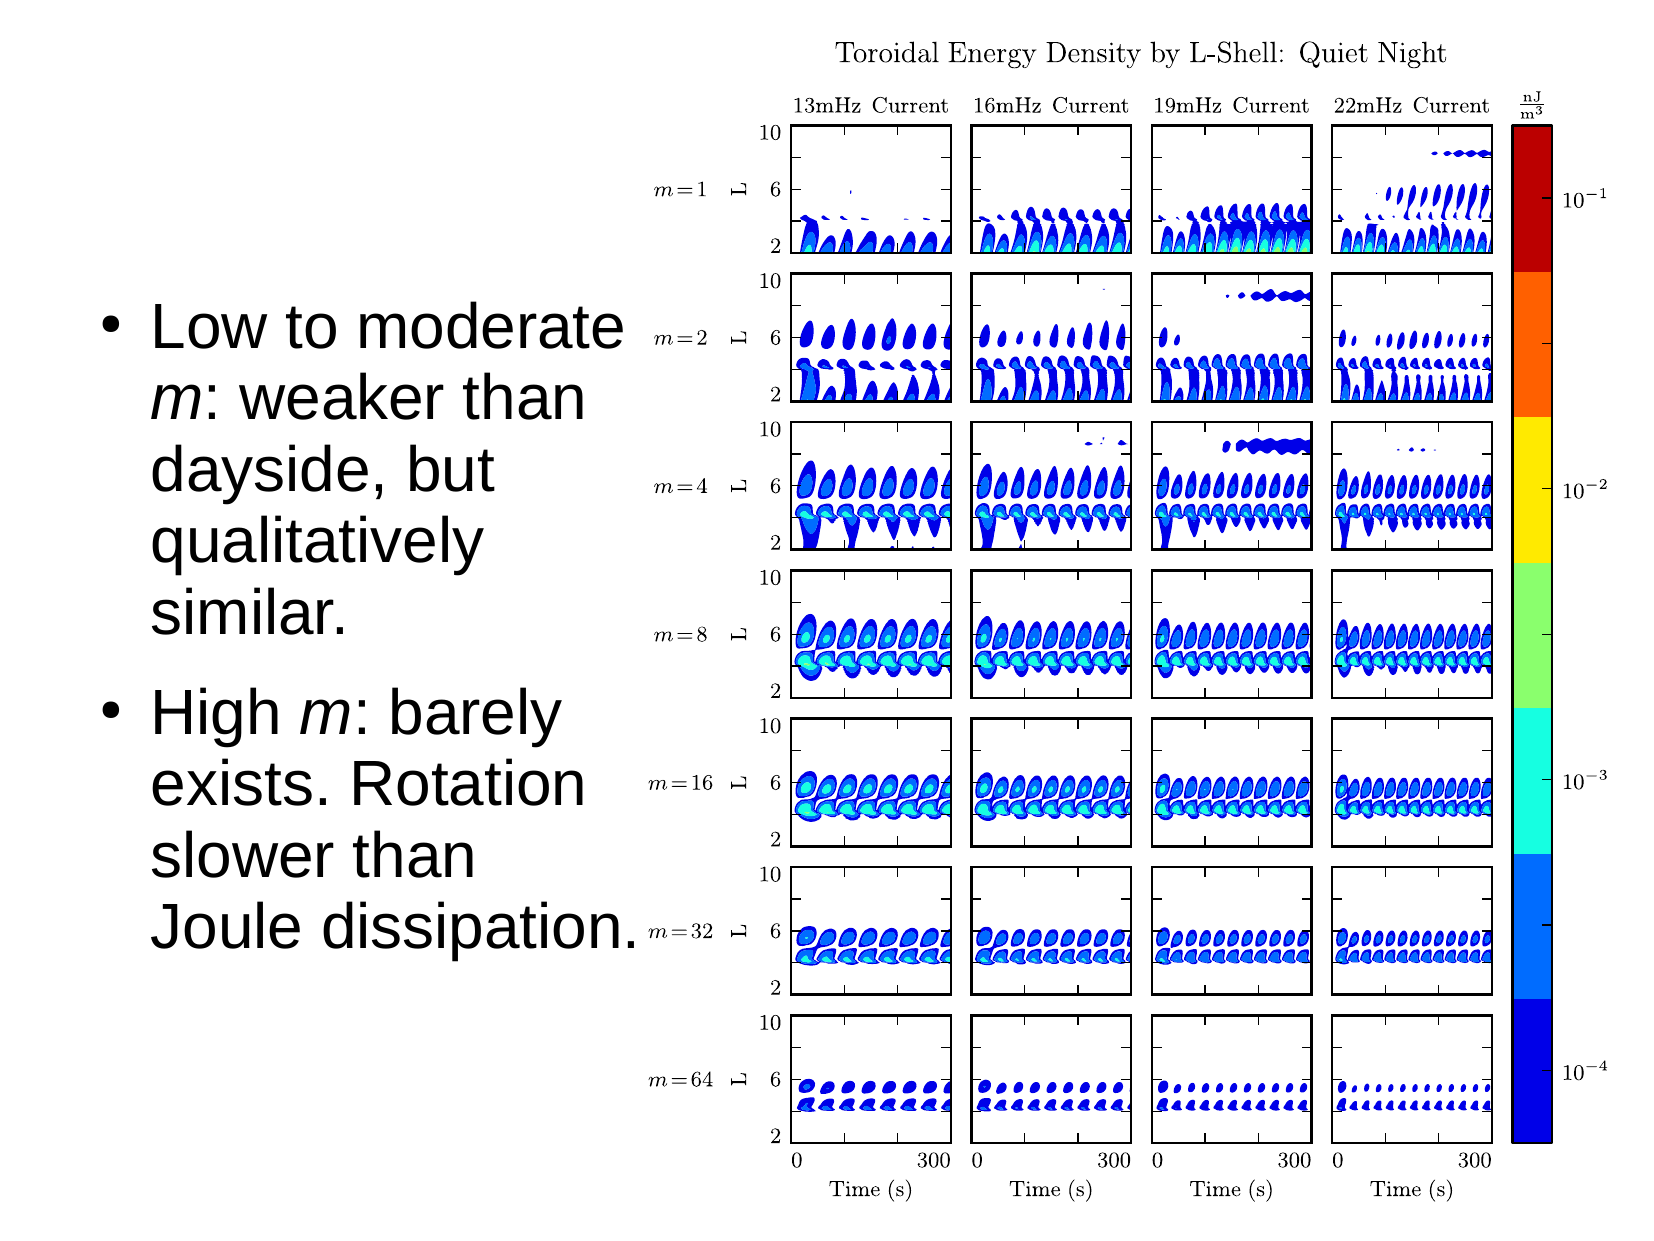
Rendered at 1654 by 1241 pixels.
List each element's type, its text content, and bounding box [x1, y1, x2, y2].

list Low to moderate m: weaker than dayside, but qualitatively similar. High m: barely exists. Rotation slower than Joule dissipation. [82, 290, 646, 1010]
picture [0, 0, 1654, 1241]
